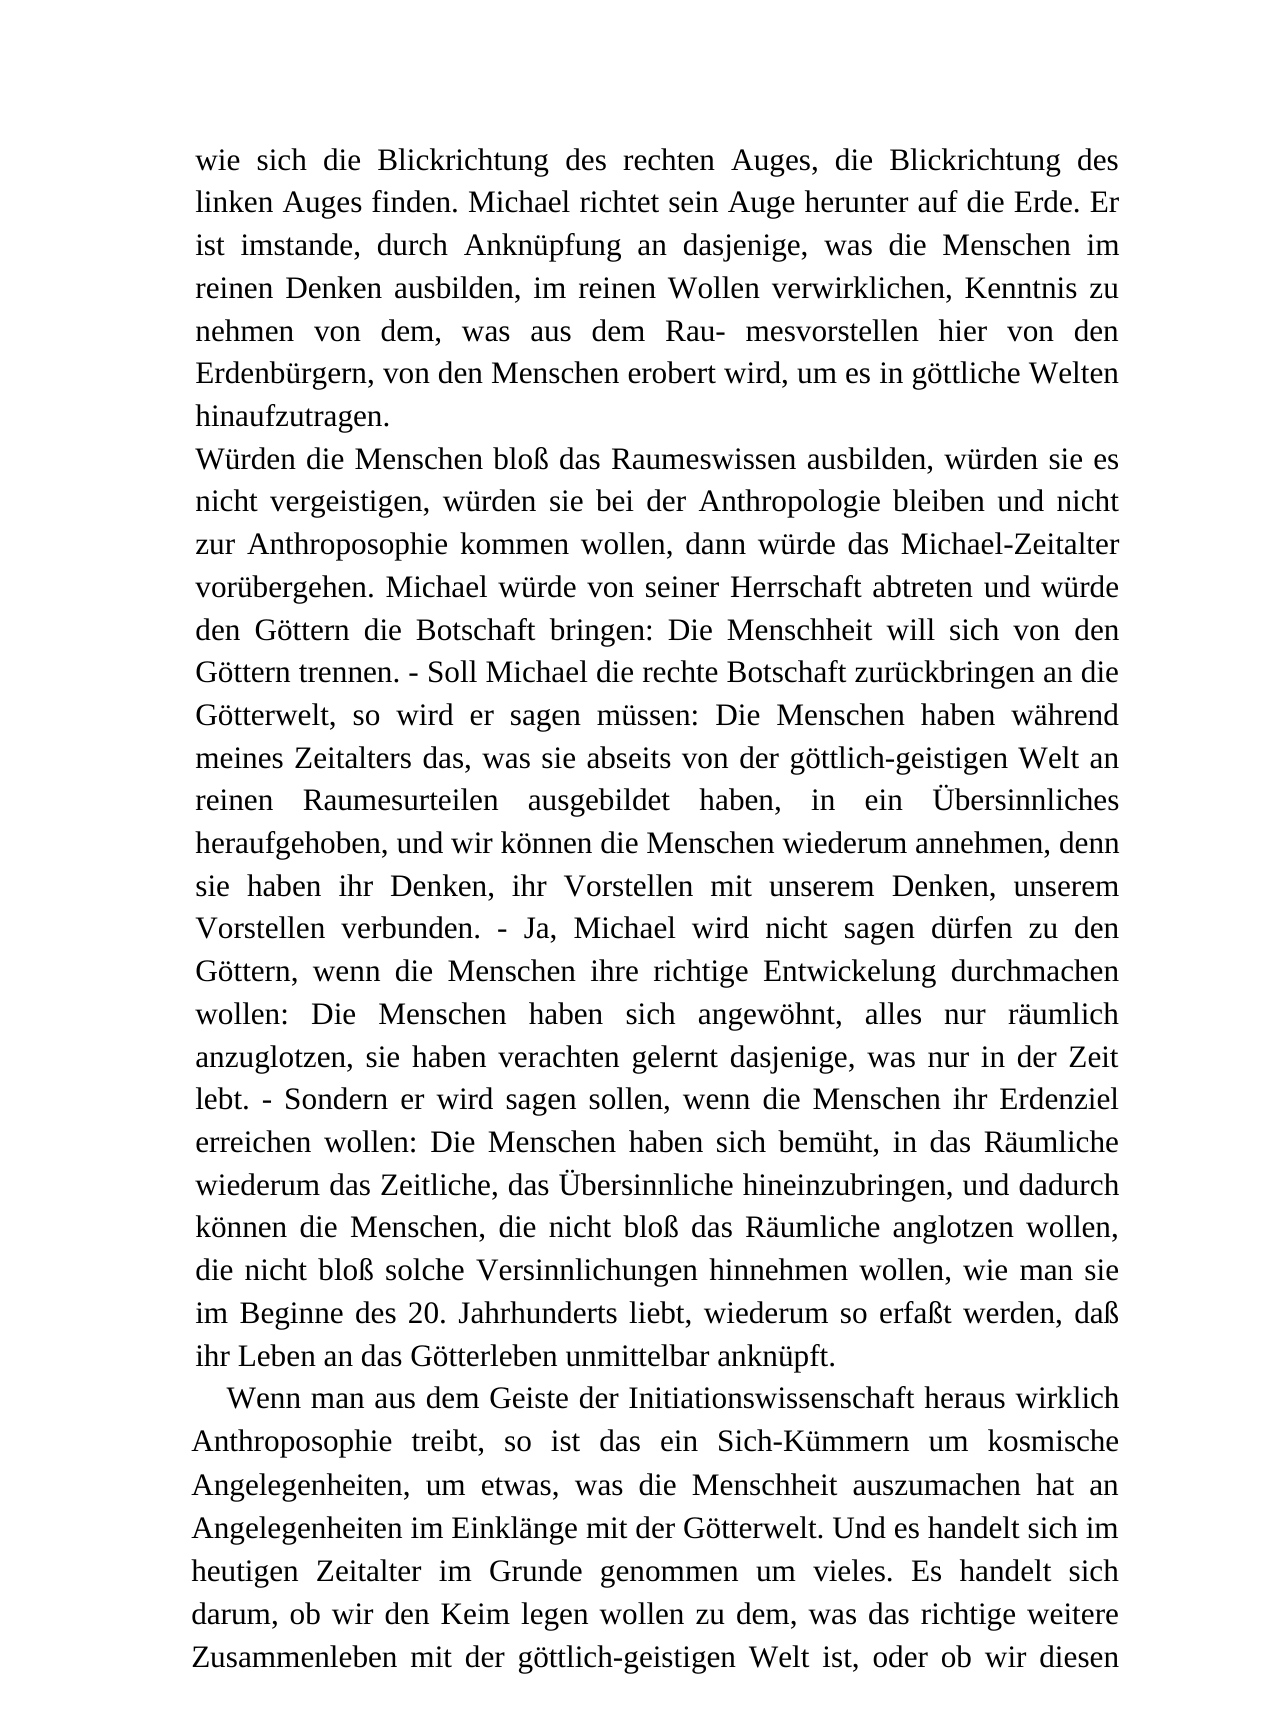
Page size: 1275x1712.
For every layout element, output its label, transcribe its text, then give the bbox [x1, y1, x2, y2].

text wie sich die Blickrichtung des rechten Auges, die Blickrichtung des linken Auges finden. Michael richtet sein Auge herunter auf die Erde. Er ist imstande, durch Anknüpfung an dasjenige, was die Menschen im reinen Denken ausbilden, im reinen Wollen verwirklichen, Kenntnis zu nehmen von dem, was aus dem Rau- mesvorstellen hier von den Erdenbürgern, von den Menschen erobert wird, um es in göttliche Welten hinaufzutragen. [195, 141, 1120, 433]
text Wenn man aus dem Geiste der Initiationswissenschaft heraus wirklich Anthroposophie treibt, so ist das ein Sich-Kümmern um kosmische Angelegenheiten, um etwas, was die Menschheit auszumachen hat an Angelegenheiten im Einklänge mit der Götterwelt. Und es handelt sich im heutigen Zeitalter im Grunde genommen um vieles. Es handelt sich darum, ob wir den Keim legen wollen zu dem, was das richtige weitere Zusammenleben mit der göttlich-geistigen Welt ist, oder ob wir diesen [191, 1379, 1120, 1674]
text Würden die Menschen bloß das Raumeswissen ausbilden, würden sie es nicht vergeistigen, würden sie bei der Anthropologie bleiben und nicht zur Anthroposophie kommen wollen, dann würde das Michael-Zeitalter vorübergehen. Michael würde von seiner Herrschaft abtreten und würde den Göttern die Botschaft bringen: Die Menschheit will sich von den Göttern trennen. - Soll Michael die rechte Botschaft zurückbringen an die Götterwelt, so wird er sagen müssen: Die Menschen haben während meines Zeitalters das, was sie abseits von der göttlich-geistigen Welt an reinen Raumesurteilen ausgebildet haben, in ein Übersinnliches heraufgehoben, und wir können die Menschen wiederum annehmen, denn sie haben ihr Denken, ihr Vorstellen mit unserem Denken, unserem Vorstellen verbunden. - Ja, Michael wird nicht sagen dürfen zu den Göttern, wenn die Menschen ihre richtige Entwickelung durchmachen wollen: Die Menschen haben sich angewöhnt, alles nur räumlich anzuglotzen, sie haben verachten gelernt dasjenige, was nur in der Zeit lebt. - Sondern er wird sagen sollen, wenn die Menschen ihr Erdenziel erreichen wollen: Die Menschen haben sich bemüht, in das Räumliche wiederum das Zeitliche, das Übersinnliche hineinzubringen, und dadurch können die Menschen, die nicht bloß das Räumliche anglotzen wollen, die nicht bloß solche Versinnlichungen hinnehmen wollen, wie man sie im Beginne des 20. Jahrhunderts liebt, wiederum so erfaßt werden, daß ihr Leben an das Götterleben unmittelbar anknüpft. [195, 440, 1120, 1373]
